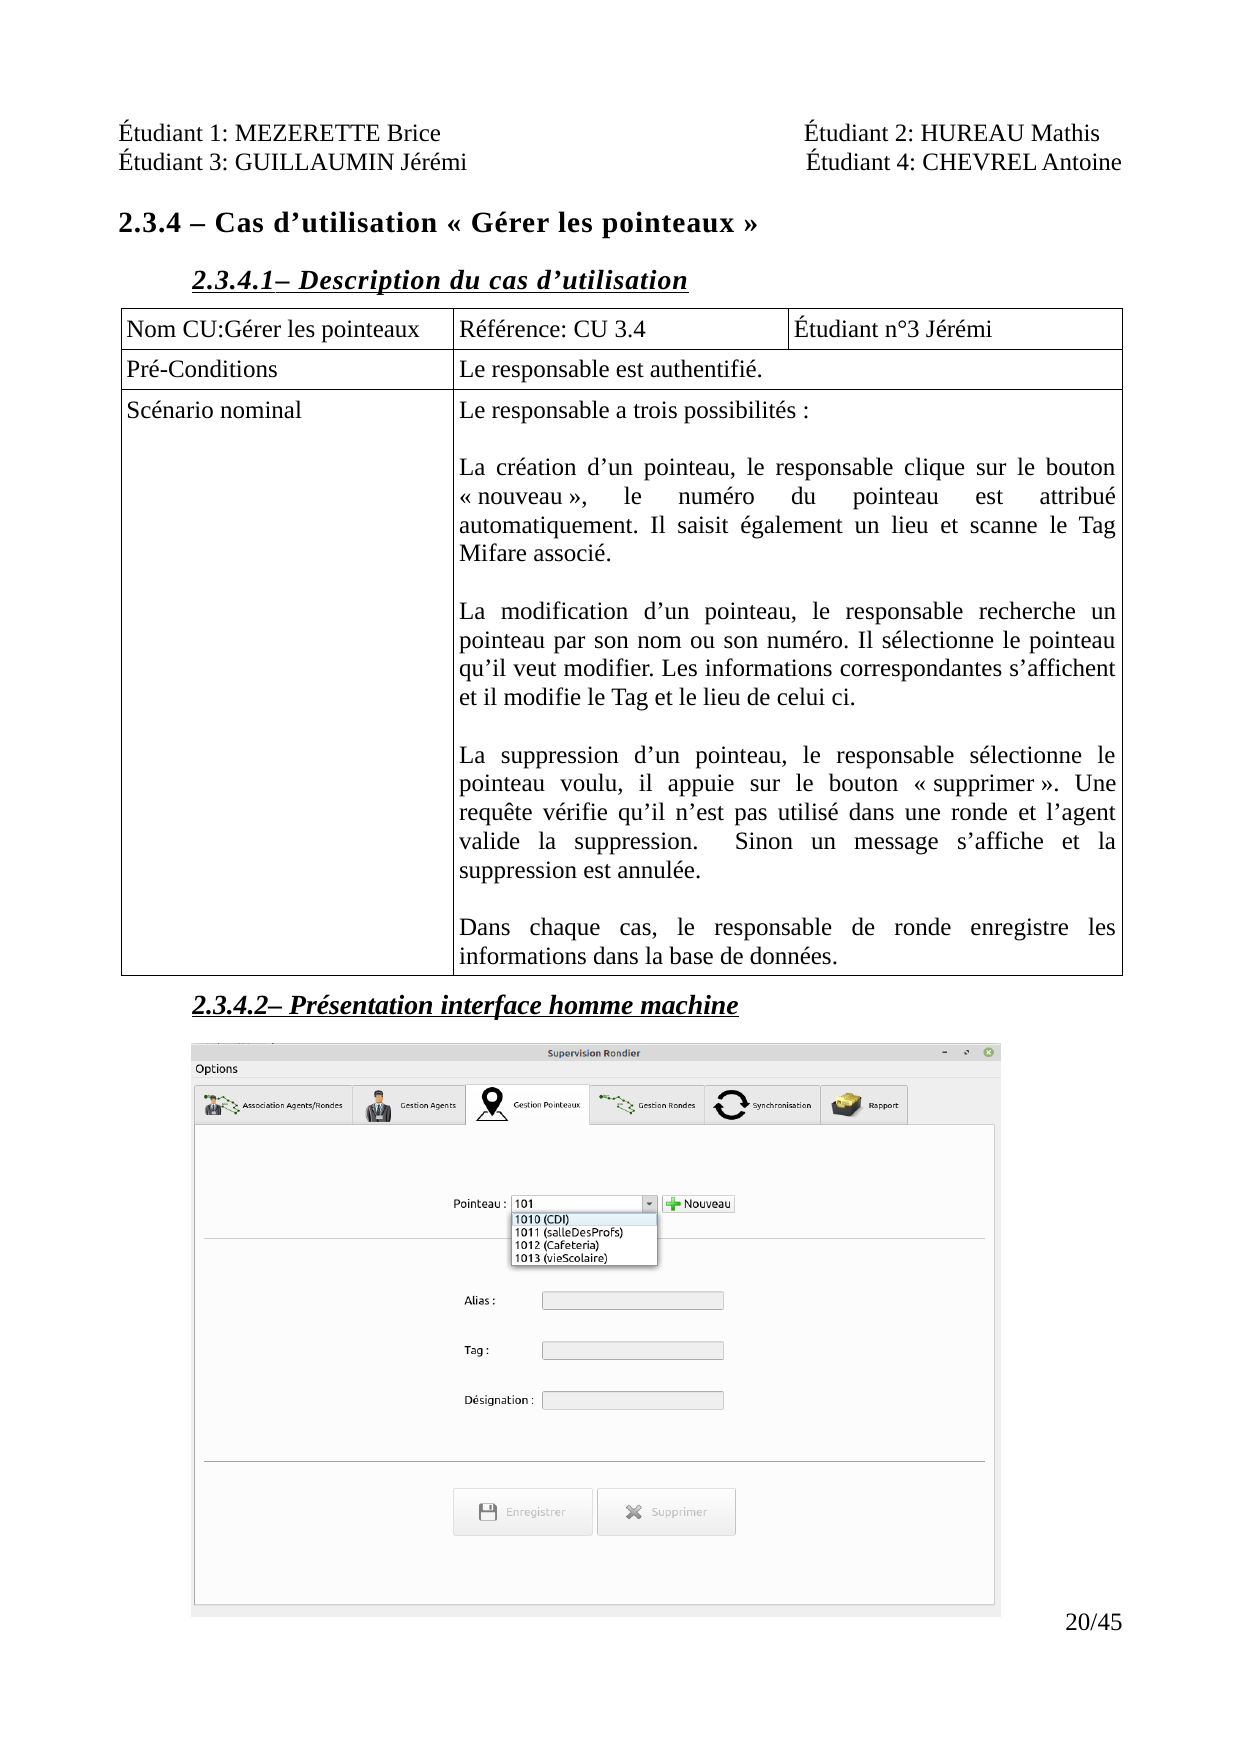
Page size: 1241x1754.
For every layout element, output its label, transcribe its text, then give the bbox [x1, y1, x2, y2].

table_cell Scénario nominal [122, 390, 453, 975]
table_cell Le responsable a trois possibilités : La création d’un pointeau, le responsable clique sur le bouton « nouveau », le numéro du pointeau est attribué automatiquement. Il saisit également un lieu et scanne le Tag Mifare associé. La modification d’un pointeau, le responsable recherche un pointeau par son nom ou son numéro. Il sélectionne le pointeau qu’il veut modifier. Les informations correspondantes s’affichent et il modifie le Tag et le lieu de celui ci. La suppression d’un pointeau, le responsable sélectionne le pointeau voulu, il appuie sur le bouton « supprimer ». Une requête vérifie qu’il n’est pas utilisé dans une ronde et l’agent valide la suppression. Sinon un message s’affiche et la suppression est annulée. Dans chaque cas, le responsable de ronde enregistre les informations dans la base de données. [454, 390, 1122, 975]
table_header Nom CU:Gérer les pointeaux [122, 309, 453, 348]
subtitle 2.3.4.2– Présentation interface homme machine [118, 988, 1122, 1020]
table_header Étudiant n°3 Jérémi [789, 309, 1122, 348]
subtitle 2.3.4.1– Description du cas d’utilisation [118, 264, 1122, 296]
picture [191, 1043, 1001, 1617]
subtitle 2.3.4 – Cas d’utilisation « Gérer les pointeaux » [118, 205, 1122, 239]
table_header Référence: CU 3.4 [454, 309, 788, 348]
table_cell Le responsable est authentifié. [454, 350, 1122, 389]
table_cell Pré-Conditions [122, 350, 453, 389]
